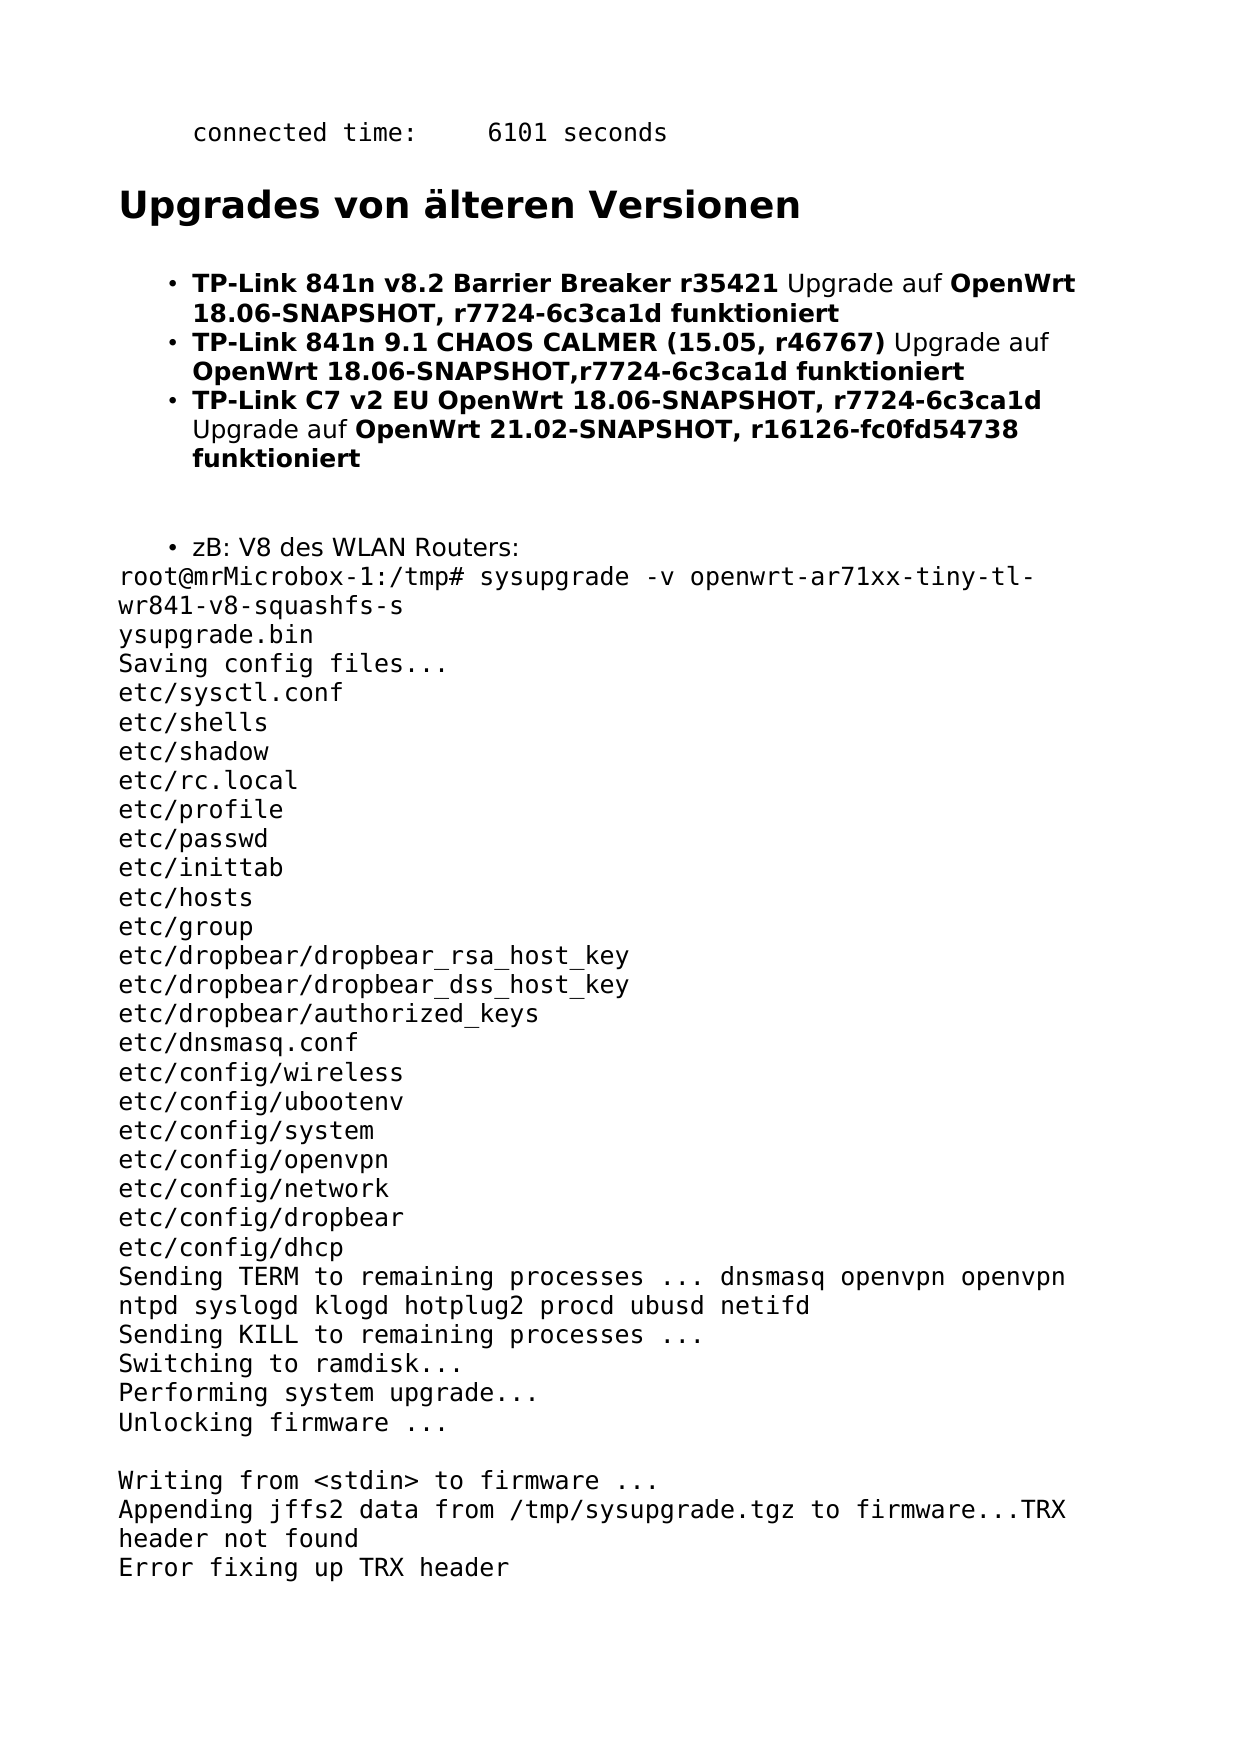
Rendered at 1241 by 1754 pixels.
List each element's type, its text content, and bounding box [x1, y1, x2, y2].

subtitle Upgrades von älteren Versionen [118, 184, 1122, 228]
list TP-Link 841n 9.1 CHAOS CALMER (15.05, r46767) Upgrade auf OpenWrt 18.06-SNAPSHOT,r7724-6c3ca1d funktioniert [177, 328, 1122, 386]
text connected time: 6101 seconds [118, 118, 1122, 147]
list TP-Link 841n v8.2 Barrier Breaker r35421 Upgrade auf OpenWrt 18.06-SNAPSHOT, r7724-6c3ca1d funktioniert [177, 270, 1122, 328]
list TP-Link C7 v2 EU OpenWrt 18.06-SNAPSHOT, r7724-6c3ca1d Upgrade auf OpenWrt 21.02-SNAPSHOT, r16126-fc0fd54738 funktioniert [177, 386, 1122, 474]
list zB: V8 des WLAN Routers: [177, 533, 1122, 562]
text root@mrMicrobox-1:/tmp# sysupgrade -v openwrt-ar71xx-tiny-tl-wr841-v8-squashfs-s ysupgrade.bin Saving config files... etc/sysctl.conf etc/shells etc/shadow etc/rc.local etc/profile etc/passwd etc/inittab etc/hosts etc/group etc/dropbear/dropbear_rsa_host_key etc/dropbear/dropbear_dss_host_key etc/dropbear/authorized_keys etc/dnsmasq.conf etc/config/wireless etc/config/ubootenv etc/config/system etc/config/openvpn etc/config/network etc/config/dropbear etc/config/dhcp Sending TERM to remaining processes ... dnsmasq openvpn openvpn ntpd syslogd klogd hotplug2 procd ubusd netifd Sending KILL to remaining processes ... Switching to ramdisk... Performing system upgrade... Unlocking firmware ... Writing from <stdin> to firmware ... Appending jffs2 data from /tmp/sysupgrade.tgz to firmware...TRX header not found Error fixing up TRX header [118, 562, 1122, 1612]
